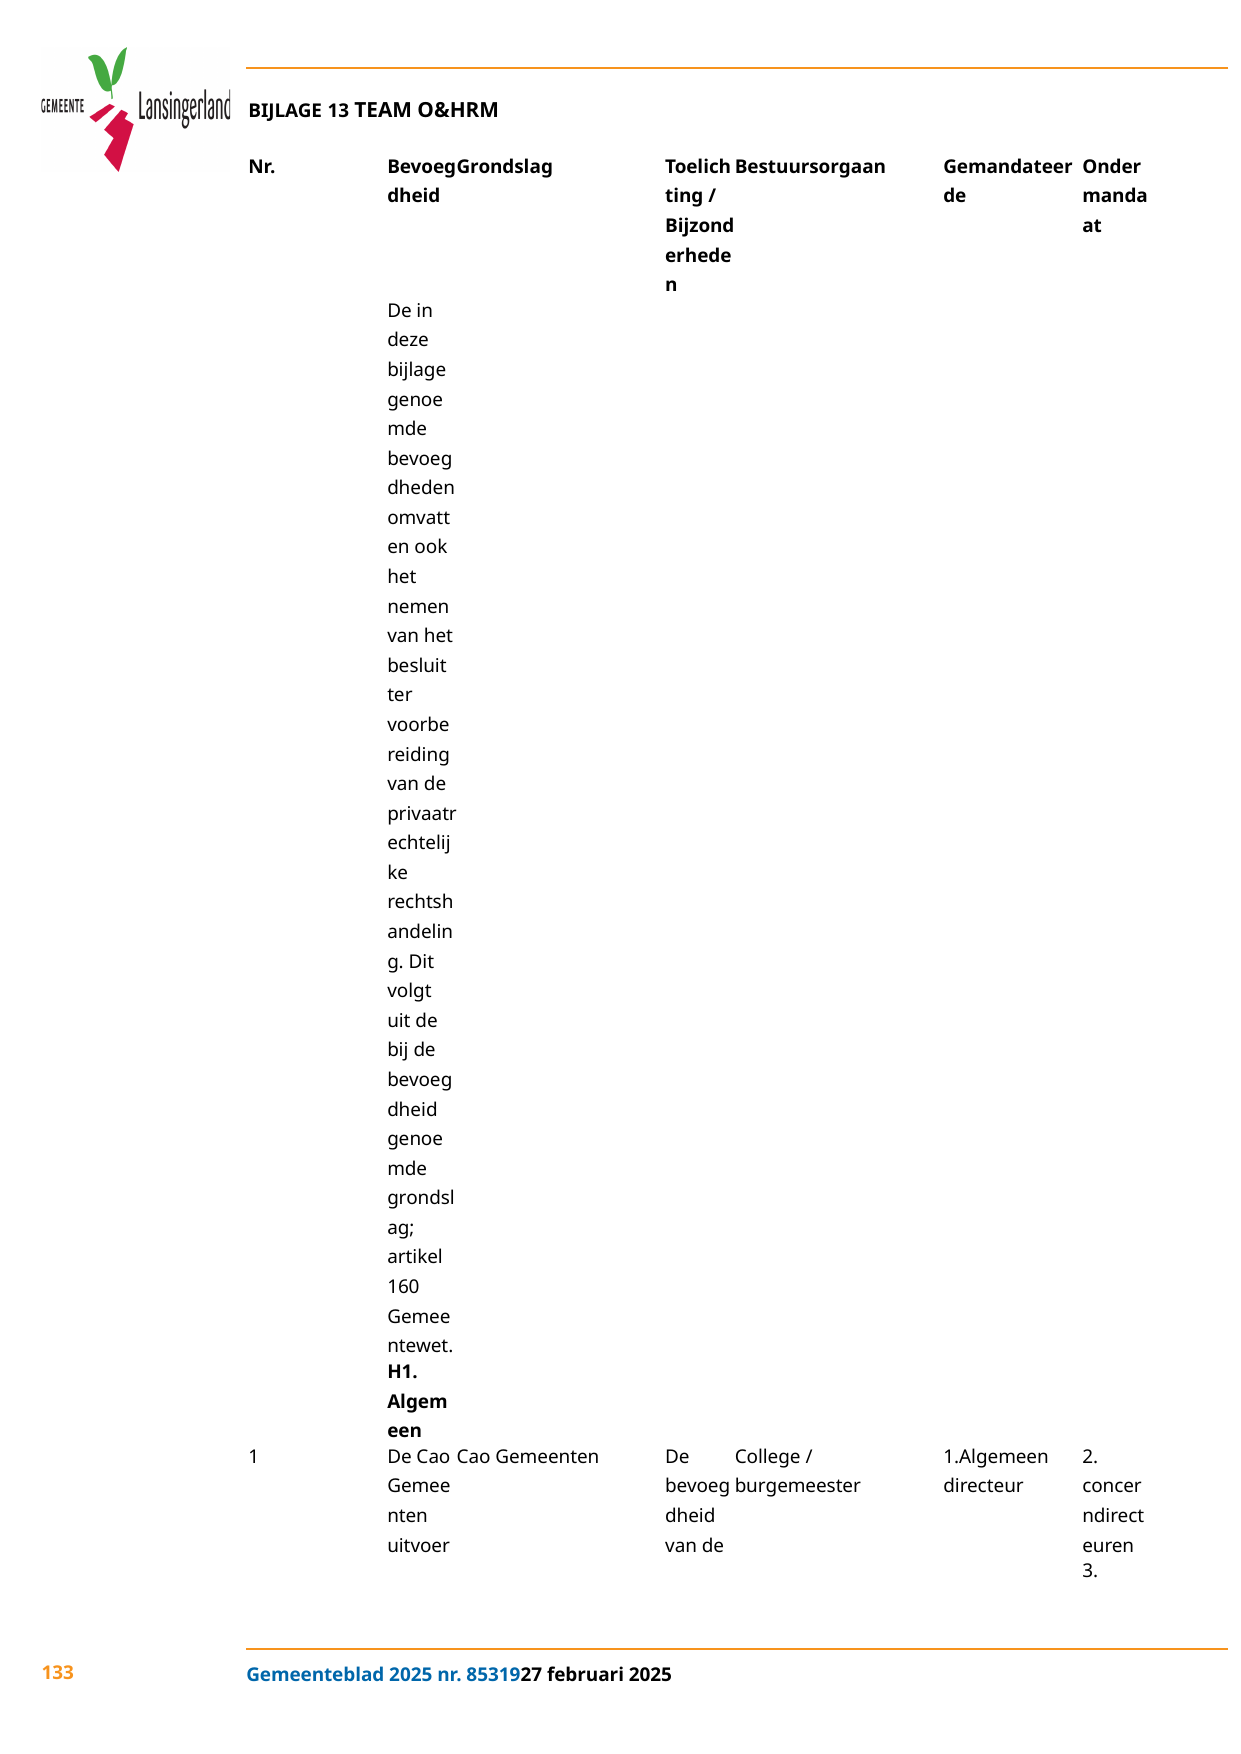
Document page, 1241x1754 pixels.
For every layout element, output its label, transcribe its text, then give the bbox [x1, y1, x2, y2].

table_cell [456, 297, 665, 1358]
table_cell H1. Algemeen [387, 1358, 456, 1443]
table_header Grondslag [456, 153, 665, 297]
table_header Toelichting / Bijzonderheden [665, 153, 734, 297]
table_cell Cao Gemeenten [456, 1443, 665, 1583]
table_header Bevoegdheid [387, 153, 456, 297]
table_cell 1.Algemeen directeur [943, 1443, 1082, 1583]
table_cell College / burgemeester [735, 1443, 943, 1583]
table_cell 1 [248, 1443, 387, 1583]
table_cell [456, 1358, 665, 1443]
table_cell [248, 1358, 387, 1443]
table_cell [943, 297, 1082, 1358]
picture [41, 47, 231, 172]
text BIJLAGE 13 TEAM O&HRM [248, 95, 1152, 123]
table_header Gemandateerde [943, 153, 1082, 297]
table_header Nr. [248, 153, 387, 297]
table_cell De in deze bijlage genoemde bevoegdheden omvatten ook het nemen van het besluit ter voorbereiding van de privaatrechtelijke rechtshandeling. Dit volgt uit de bij de bevoegdheid genoemde grondslag; artikel 160 Gemeentewet. [387, 297, 456, 1358]
table_cell De bevoegdheid van de [665, 1443, 734, 1583]
table_cell De Cao Gemeenten uitvoer [387, 1443, 456, 1583]
table_cell 2. concerndirecteuren [1082, 1443, 1152, 1558]
table_cell [735, 1358, 943, 1443]
table_cell [735, 297, 943, 1358]
table_cell [248, 297, 387, 1358]
table_header Ondermandaat [1082, 153, 1152, 297]
table_cell [1082, 1358, 1152, 1443]
table_cell [665, 297, 734, 1358]
table_cell [1082, 297, 1152, 1358]
table_cell [665, 1358, 734, 1443]
table_cell [943, 1358, 1082, 1443]
table_cell 3. [1082, 1558, 1152, 1583]
table_header Bestuursorgaan [735, 153, 943, 297]
